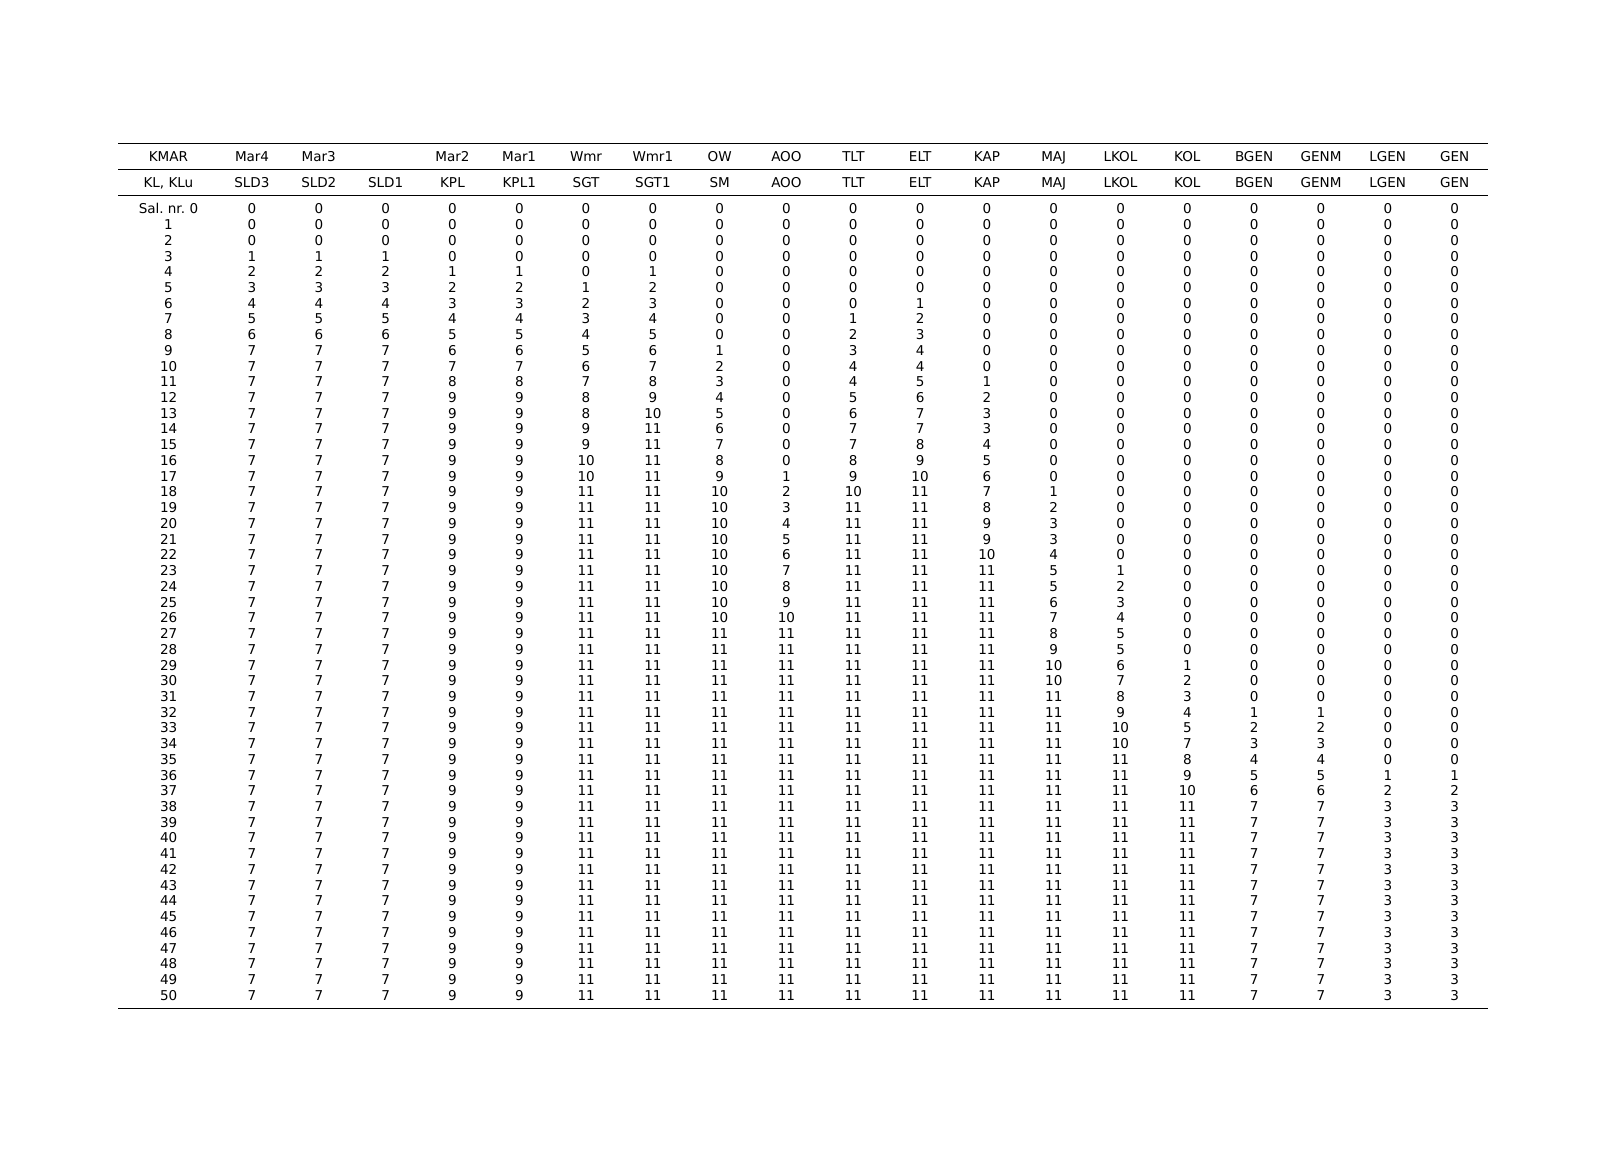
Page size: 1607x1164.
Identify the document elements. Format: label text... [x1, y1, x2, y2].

table_cell 0 [820, 296, 886, 311]
table_cell 7 [218, 878, 285, 893]
table_cell 9 [486, 689, 552, 704]
table_cell 6 [553, 359, 619, 374]
table_cell 11 [953, 956, 1020, 972]
table_cell 9 [419, 594, 486, 610]
table_cell 0 [1020, 469, 1087, 484]
table_cell 11 [619, 846, 686, 862]
table_cell 9 [419, 830, 486, 846]
table_cell 2 [1087, 579, 1154, 594]
table_cell 11 [619, 940, 686, 956]
table_cell 11 [1087, 925, 1154, 940]
table_cell KL, KLu [118, 170, 218, 195]
table_cell 7 [820, 421, 886, 437]
table_cell 7 [1287, 988, 1354, 1008]
table_cell 0 [1354, 421, 1421, 437]
table_cell 26 [118, 610, 218, 626]
table_cell 1 [1221, 705, 1287, 720]
table_cell 0 [1287, 484, 1354, 500]
table_cell 9 [486, 720, 552, 736]
table_cell 11 [686, 909, 753, 925]
table_cell 7 [285, 547, 352, 563]
table_cell 5 [486, 327, 552, 343]
table_cell 11 [553, 673, 619, 689]
table_cell 3 [486, 296, 552, 311]
table_cell 0 [1354, 563, 1421, 579]
table_cell 0 [753, 406, 819, 421]
table_cell 7 [218, 563, 285, 579]
table_cell 0 [1154, 311, 1221, 327]
table_cell 4 [1221, 752, 1287, 767]
table_cell 9 [1020, 642, 1087, 657]
table_cell 2 [953, 390, 1020, 406]
table_cell 3 [419, 296, 486, 311]
table_cell 11 [619, 594, 686, 610]
table_cell 11 [953, 768, 1020, 783]
table_cell 7 [285, 374, 352, 390]
table_cell 0 [1154, 390, 1221, 406]
table_cell 11 [553, 830, 619, 846]
table_cell 0 [753, 196, 819, 217]
table_cell 0 [1354, 752, 1421, 767]
table_cell 0 [1354, 327, 1421, 343]
table_cell 0 [820, 264, 886, 280]
table_cell 0 [486, 217, 552, 233]
table_cell 0 [1287, 500, 1354, 516]
table_cell 11 [820, 642, 886, 657]
table_cell 11 [1087, 752, 1154, 767]
table_cell 7 [352, 610, 419, 626]
table_cell 3 [753, 500, 819, 516]
table_cell 11 [553, 972, 619, 988]
table_header KOL [1154, 144, 1221, 169]
table_cell 11 [1020, 830, 1087, 846]
table_cell 11 [619, 642, 686, 657]
table_cell 5 [953, 453, 1020, 468]
table_cell 11 [820, 563, 886, 579]
table_cell 0 [753, 437, 819, 453]
table_cell 7 [352, 830, 419, 846]
table_cell 7 [1287, 878, 1354, 893]
table_cell 7 [218, 752, 285, 767]
table_cell 0 [886, 196, 953, 217]
table_cell 7 [285, 469, 352, 484]
table_cell 11 [686, 752, 753, 767]
table_cell 11 [886, 972, 953, 988]
table_cell 10 [686, 547, 753, 563]
table_cell 0 [1354, 626, 1421, 642]
table_cell 0 [1287, 233, 1354, 248]
table_cell 0 [753, 296, 819, 311]
table_cell 3 [1221, 736, 1287, 752]
table_cell 5 [686, 406, 753, 421]
table_cell 0 [1287, 563, 1354, 579]
table_cell 0 [1421, 594, 1488, 610]
table_cell 7 [1221, 956, 1287, 972]
table_cell 3 [1354, 799, 1421, 814]
table_cell GENM [1287, 170, 1354, 195]
table_cell 7 [1221, 909, 1287, 925]
table_cell 7 [285, 531, 352, 547]
table_cell 9 [486, 547, 552, 563]
table_cell 0 [1354, 248, 1421, 264]
table_cell 11 [1020, 956, 1087, 972]
table_cell 7 [352, 783, 419, 799]
table_cell 11 [753, 705, 819, 720]
table_cell 6 [419, 343, 486, 358]
table_cell 9 [419, 642, 486, 657]
table_cell 5 [1154, 720, 1221, 736]
table_cell 7 [352, 657, 419, 673]
table_cell 14 [118, 421, 218, 437]
table_cell 7 [886, 421, 953, 437]
table_cell 27 [118, 626, 218, 642]
table_cell 10 [753, 610, 819, 626]
table_cell 0 [1020, 233, 1087, 248]
table_cell 1 [953, 374, 1020, 390]
table_cell 7 [1287, 893, 1354, 909]
table_cell 7 [285, 783, 352, 799]
table_cell 3 [1421, 956, 1488, 972]
table_cell 0 [1287, 689, 1354, 704]
table_cell 1 [1154, 657, 1221, 673]
table_cell 11 [553, 862, 619, 877]
table_cell 0 [1354, 453, 1421, 468]
table_cell 11 [886, 925, 953, 940]
table_cell 7 [285, 437, 352, 453]
table_cell 9 [419, 437, 486, 453]
table_cell Sal. nr. 0 [118, 196, 218, 217]
table_cell 11 [553, 500, 619, 516]
table_cell 7 [218, 862, 285, 877]
table_cell 0 [1354, 705, 1421, 720]
table_header OW [686, 144, 753, 169]
table_cell KPL1 [486, 170, 552, 195]
table_cell 0 [1221, 264, 1287, 280]
table_cell 11 [886, 610, 953, 626]
table_cell 3 [1421, 925, 1488, 940]
table_cell 9 [486, 610, 552, 626]
table_cell 1 [218, 248, 285, 264]
table_cell 4 [1287, 752, 1354, 767]
table_cell 1 [352, 248, 419, 264]
table_cell 29 [118, 657, 218, 673]
table_cell 0 [1221, 642, 1287, 657]
table_cell 3 [1421, 830, 1488, 846]
table_cell 8 [1087, 689, 1154, 704]
table_cell 0 [1354, 280, 1421, 296]
table_cell 11 [1087, 783, 1154, 799]
table_cell 25 [118, 594, 218, 610]
table_cell 0 [1154, 547, 1221, 563]
table_cell 9 [419, 484, 486, 500]
table_cell 2 [886, 311, 953, 327]
table_cell 9 [419, 862, 486, 877]
table_cell 0 [352, 233, 419, 248]
table_cell 7 [352, 799, 419, 814]
table_cell 11 [619, 736, 686, 752]
table_cell 0 [1087, 264, 1154, 280]
table_cell 0 [1421, 296, 1488, 311]
table_cell 9 [419, 878, 486, 893]
table_cell 9 [953, 516, 1020, 531]
table_cell 11 [686, 689, 753, 704]
table_cell 11 [886, 783, 953, 799]
table_cell 7 [285, 500, 352, 516]
table_cell 11 [686, 705, 753, 720]
table_cell 11 [953, 673, 1020, 689]
table_cell 11 [553, 610, 619, 626]
table_cell 10 [953, 547, 1020, 563]
table_cell 0 [553, 233, 619, 248]
table_cell 11 [553, 642, 619, 657]
table_cell 0 [1087, 280, 1154, 296]
table_cell 4 [419, 311, 486, 327]
table_cell 0 [1287, 594, 1354, 610]
table_cell 0 [886, 248, 953, 264]
table_cell 0 [953, 296, 1020, 311]
table_cell 0 [686, 196, 753, 217]
table_cell 0 [1154, 594, 1221, 610]
table_cell 9 [419, 390, 486, 406]
table_cell 11 [1154, 972, 1221, 988]
table_cell 0 [1421, 500, 1488, 516]
table_cell 15 [118, 437, 218, 453]
table_cell 0 [1087, 469, 1154, 484]
table_cell 7 [285, 768, 352, 783]
table_cell 11 [619, 799, 686, 814]
table_cell 11 [1154, 909, 1221, 925]
table_cell 36 [118, 768, 218, 783]
table_cell 0 [1087, 531, 1154, 547]
table_cell 0 [753, 421, 819, 437]
table_cell 0 [486, 233, 552, 248]
table_cell 0 [1354, 469, 1421, 484]
table_cell 5 [118, 280, 218, 296]
table_cell 10 [1087, 736, 1154, 752]
table_cell 0 [953, 233, 1020, 248]
table_cell 0 [1221, 248, 1287, 264]
table_cell 11 [886, 799, 953, 814]
table_cell 7 [285, 610, 352, 626]
table_cell 7 [218, 374, 285, 390]
table_cell 7 [1287, 909, 1354, 925]
table_cell 7 [218, 783, 285, 799]
table_cell 11 [686, 642, 753, 657]
table_cell GEN [1421, 170, 1488, 195]
table_cell KAP [953, 170, 1020, 195]
table_cell 11 [619, 689, 686, 704]
table_cell 42 [118, 862, 218, 877]
table_cell 9 [486, 705, 552, 720]
table_cell 11 [886, 626, 953, 642]
table_cell 7 [352, 705, 419, 720]
table_cell 11 [953, 610, 1020, 626]
table_cell 11 [886, 484, 953, 500]
table_cell 0 [619, 248, 686, 264]
table_cell 8 [553, 406, 619, 421]
table_cell 11 [1020, 720, 1087, 736]
table_cell 49 [118, 972, 218, 988]
table_cell 11 [886, 893, 953, 909]
table_cell 5 [820, 390, 886, 406]
table_cell 0 [1354, 359, 1421, 374]
table_cell 9 [419, 516, 486, 531]
table_cell 11 [619, 547, 686, 563]
table_cell 0 [1020, 390, 1087, 406]
table_cell 0 [1154, 264, 1221, 280]
table_cell 9 [486, 500, 552, 516]
table_cell 0 [1154, 469, 1221, 484]
table_cell 4 [352, 296, 419, 311]
table_cell 0 [1020, 343, 1087, 358]
table_cell 7 [352, 594, 419, 610]
table_cell 5 [1020, 563, 1087, 579]
table_cell 11 [820, 862, 886, 877]
table_cell 0 [1221, 437, 1287, 453]
table_cell 9 [486, 657, 552, 673]
table_cell 0 [1354, 374, 1421, 390]
table_cell 0 [1421, 516, 1488, 531]
table_cell 7 [1287, 799, 1354, 814]
table_cell 0 [1087, 547, 1154, 563]
table_cell 2 [753, 484, 819, 500]
table_cell 9 [419, 689, 486, 704]
table_cell 0 [1221, 610, 1287, 626]
table_cell 6 [285, 327, 352, 343]
table_cell 0 [1421, 196, 1488, 217]
table_cell 0 [1221, 280, 1287, 296]
table_cell 0 [1154, 642, 1221, 657]
table_cell 11 [1154, 878, 1221, 893]
table_cell 0 [1354, 689, 1421, 704]
table_cell 3 [118, 248, 218, 264]
table_cell 9 [486, 626, 552, 642]
table_cell 11 [886, 500, 953, 516]
table_cell 0 [1287, 196, 1354, 217]
table_cell 0 [1221, 547, 1287, 563]
table_cell 11 [753, 673, 819, 689]
table_cell 0 [1421, 610, 1488, 626]
table_cell 0 [686, 248, 753, 264]
table_cell 9 [419, 972, 486, 988]
table_cell 0 [619, 196, 686, 217]
table_cell 44 [118, 893, 218, 909]
table_cell 11 [1087, 940, 1154, 956]
table_cell 11 [886, 705, 953, 720]
table_cell 11 [953, 878, 1020, 893]
table_cell 0 [1154, 421, 1221, 437]
table_cell 0 [1221, 311, 1287, 327]
table_cell 0 [753, 233, 819, 248]
table_cell 11 [886, 720, 953, 736]
table_cell 0 [1020, 453, 1087, 468]
table_header MAJ [1020, 144, 1087, 169]
table_cell 11 [619, 579, 686, 594]
table_cell 7 [218, 359, 285, 374]
table_cell 11 [753, 956, 819, 972]
table_cell 7 [285, 720, 352, 736]
table_cell 0 [1087, 248, 1154, 264]
table_cell 11 [1154, 846, 1221, 862]
table_cell 11 [820, 705, 886, 720]
table_cell 5 [753, 531, 819, 547]
table_cell 1 [686, 343, 753, 358]
table_cell 2 [686, 359, 753, 374]
table_cell 7 [953, 484, 1020, 500]
table_cell 11 [820, 673, 886, 689]
table_cell 48 [118, 956, 218, 972]
table_cell 7 [285, 925, 352, 940]
table_cell 0 [1287, 437, 1354, 453]
table_cell 11 [953, 972, 1020, 988]
table_cell 7 [1221, 940, 1287, 956]
table_cell 11 [619, 657, 686, 673]
table_cell 37 [118, 783, 218, 799]
table_cell 0 [1221, 343, 1287, 358]
table_cell 10 [1087, 720, 1154, 736]
table_cell 11 [953, 736, 1020, 752]
table_cell 0 [1421, 689, 1488, 704]
table_cell 0 [753, 343, 819, 358]
table_cell 7 [285, 484, 352, 500]
table_cell 0 [1020, 311, 1087, 327]
table_cell 0 [1287, 217, 1354, 233]
table_cell 0 [1154, 500, 1221, 516]
table_cell 3 [1421, 972, 1488, 988]
table_cell 11 [1154, 815, 1221, 830]
table_cell 0 [1421, 673, 1488, 689]
table_cell 8 [486, 374, 552, 390]
table_cell 9 [486, 484, 552, 500]
table_cell 0 [753, 217, 819, 233]
table_cell 11 [753, 846, 819, 862]
table_cell 7 [218, 940, 285, 956]
table_cell 11 [619, 783, 686, 799]
table_cell 7 [1221, 988, 1287, 1008]
table_cell 4 [1087, 610, 1154, 626]
table_cell 11 [1087, 909, 1154, 925]
table_cell 0 [1154, 374, 1221, 390]
table_cell 11 [553, 484, 619, 500]
table_cell 11 [820, 925, 886, 940]
table_cell 11 [820, 846, 886, 862]
table_cell 0 [886, 233, 953, 248]
table_cell 4 [953, 437, 1020, 453]
table_cell 11 [1154, 893, 1221, 909]
table_cell 11 [753, 988, 819, 1008]
table_cell 11 [619, 972, 686, 988]
table_cell 0 [1221, 406, 1287, 421]
table_cell 0 [886, 264, 953, 280]
table_cell 45 [118, 909, 218, 925]
table_cell 7 [352, 453, 419, 468]
table_cell 8 [419, 374, 486, 390]
table_cell 11 [619, 705, 686, 720]
table_cell 9 [553, 437, 619, 453]
table_cell 11 [820, 531, 886, 547]
table_cell 0 [1354, 516, 1421, 531]
table_cell SLD3 [218, 170, 285, 195]
table_cell 5 [886, 374, 953, 390]
table_cell 0 [1221, 484, 1287, 500]
table_cell 7 [218, 594, 285, 610]
table_cell 8 [820, 453, 886, 468]
table_cell 11 [886, 673, 953, 689]
table_cell 7 [285, 689, 352, 704]
table_cell 9 [753, 594, 819, 610]
table_cell 1 [285, 248, 352, 264]
table_cell 3 [1421, 878, 1488, 893]
table_cell 0 [1421, 217, 1488, 233]
table_cell 5 [419, 327, 486, 343]
table_cell 9 [486, 768, 552, 783]
table_cell 2 [218, 264, 285, 280]
table_cell 11 [820, 579, 886, 594]
table_cell 3 [352, 280, 419, 296]
table_cell 7 [352, 925, 419, 940]
table_cell 9 [486, 736, 552, 752]
table_cell 0 [1020, 406, 1087, 421]
table_cell 8 [1020, 626, 1087, 642]
table_cell 2 [285, 264, 352, 280]
table_cell 0 [1020, 196, 1087, 217]
table_cell 0 [820, 280, 886, 296]
table_cell 11 [686, 799, 753, 814]
table_cell 7 [285, 421, 352, 437]
table_cell 46 [118, 925, 218, 940]
table_cell BGEN [1221, 170, 1287, 195]
table_cell 7 [285, 453, 352, 468]
table_cell 3 [1354, 846, 1421, 862]
table_cell 0 [1354, 311, 1421, 327]
table_cell 3 [820, 343, 886, 358]
table_cell 5 [1087, 642, 1154, 657]
table_cell 9 [419, 469, 486, 484]
table_cell 7 [218, 736, 285, 752]
table_cell 0 [285, 217, 352, 233]
table_cell 11 [953, 752, 1020, 767]
table_cell 7 [285, 909, 352, 925]
table_cell 0 [686, 327, 753, 343]
table_cell 40 [118, 830, 218, 846]
table_cell 11 [820, 610, 886, 626]
table_cell 11 [820, 516, 886, 531]
table_cell 9 [419, 720, 486, 736]
table_cell 7 [285, 988, 352, 1008]
table_cell 7 [352, 940, 419, 956]
table_cell 11 [619, 956, 686, 972]
table_cell 9 [419, 909, 486, 925]
table_cell 11 [1020, 752, 1087, 767]
table_cell 7 [886, 406, 953, 421]
table_cell 0 [686, 280, 753, 296]
table_cell 11 [686, 736, 753, 752]
table_cell 11 [953, 893, 1020, 909]
table_cell 9 [953, 531, 1020, 547]
table_cell 34 [118, 736, 218, 752]
table_cell 11 [553, 925, 619, 940]
table_cell 0 [1221, 421, 1287, 437]
table_cell 0 [1354, 720, 1421, 736]
table_cell 7 [352, 720, 419, 736]
table_cell 11 [820, 956, 886, 972]
table_cell 11 [753, 752, 819, 767]
table_cell 0 [1354, 406, 1421, 421]
table_cell 7 [218, 657, 285, 673]
table_cell 11 [1154, 940, 1221, 956]
table_cell 3 [1421, 909, 1488, 925]
table_cell 9 [553, 421, 619, 437]
table_cell 0 [1354, 196, 1421, 217]
table_cell 11 [553, 594, 619, 610]
table_cell 0 [1020, 217, 1087, 233]
table_header LKOL [1087, 144, 1154, 169]
table_cell 11 [553, 547, 619, 563]
table_cell 11 [553, 705, 619, 720]
table_cell 11 [553, 720, 619, 736]
table_cell 8 [753, 579, 819, 594]
table_cell 1 [419, 264, 486, 280]
table_cell 7 [285, 657, 352, 673]
table_cell 0 [1154, 327, 1221, 343]
table_cell 9 [419, 783, 486, 799]
table_cell 11 [619, 768, 686, 783]
table_cell 0 [352, 217, 419, 233]
table_cell 7 [1221, 846, 1287, 862]
table_cell 9 [486, 893, 552, 909]
table_cell 0 [953, 196, 1020, 217]
table_cell 0 [1354, 673, 1421, 689]
table_cell 11 [753, 830, 819, 846]
table_cell 11 [553, 783, 619, 799]
table_cell 0 [1354, 437, 1421, 453]
table_cell 11 [1020, 862, 1087, 877]
table_cell 0 [753, 248, 819, 264]
table_cell 0 [419, 233, 486, 248]
table_cell 7 [218, 689, 285, 704]
table_cell 7 [352, 956, 419, 972]
table_cell 7 [218, 988, 285, 1008]
table_cell 9 [419, 799, 486, 814]
table_cell 7 [1287, 925, 1354, 940]
table_cell 11 [953, 909, 1020, 925]
table_cell 7 [1287, 862, 1354, 877]
table_cell 0 [753, 280, 819, 296]
table_cell 7 [1221, 878, 1287, 893]
table_cell 0 [1154, 248, 1221, 264]
table_cell 19 [118, 500, 218, 516]
table_cell 0 [1087, 437, 1154, 453]
table_cell 7 [1221, 799, 1287, 814]
table_cell 0 [1087, 217, 1154, 233]
table_cell 2 [820, 327, 886, 343]
table_cell 0 [1354, 579, 1421, 594]
table_cell ELT [886, 170, 953, 195]
table_cell 0 [1421, 642, 1488, 657]
table_cell 7 [1221, 893, 1287, 909]
table_cell 2 [619, 280, 686, 296]
table_cell 4 [486, 311, 552, 327]
table_cell 4 [686, 390, 753, 406]
table_cell 0 [820, 217, 886, 233]
table_cell 11 [886, 657, 953, 673]
table_cell 11 [753, 909, 819, 925]
table_header ELT [886, 144, 953, 169]
table_cell 3 [686, 374, 753, 390]
table_cell 4 [1020, 547, 1087, 563]
table_cell 6 [1020, 594, 1087, 610]
table_cell 7 [486, 359, 552, 374]
table_cell 9 [486, 516, 552, 531]
table_cell 0 [1354, 547, 1421, 563]
table_cell 0 [1221, 579, 1287, 594]
table_cell 0 [1087, 343, 1154, 358]
table_cell 0 [1087, 453, 1154, 468]
table_cell 0 [953, 217, 1020, 233]
table_cell 11 [753, 878, 819, 893]
table_cell 0 [486, 196, 552, 217]
table_cell 8 [619, 374, 686, 390]
table_cell 7 [285, 893, 352, 909]
table_cell 9 [419, 500, 486, 516]
table_cell 7 [1154, 736, 1221, 752]
table_cell 11 [1154, 862, 1221, 877]
table_cell 1 [118, 217, 218, 233]
table_cell 11 [553, 531, 619, 547]
table_cell 4 [218, 296, 285, 311]
table_cell 7 [218, 830, 285, 846]
table_cell 11 [820, 815, 886, 830]
table_cell 0 [1020, 374, 1087, 390]
table_cell 11 [1020, 972, 1087, 988]
table_cell 6 [486, 343, 552, 358]
table_cell 6 [352, 327, 419, 343]
table_cell 32 [118, 705, 218, 720]
table_cell 11 [753, 925, 819, 940]
table_cell 7 [1287, 972, 1354, 988]
table_cell 7 [352, 437, 419, 453]
table_cell 11 [953, 783, 1020, 799]
table_cell 9 [486, 940, 552, 956]
table_cell 0 [1421, 343, 1488, 358]
table_cell 0 [1354, 531, 1421, 547]
table_cell 11 [953, 594, 1020, 610]
table_cell 11 [886, 956, 953, 972]
table_cell 0 [1221, 233, 1287, 248]
table_cell 5 [619, 327, 686, 343]
table_cell 10 [886, 469, 953, 484]
table_cell 3 [1354, 862, 1421, 877]
table_cell 3 [953, 421, 1020, 437]
table_cell 7 [352, 768, 419, 783]
table_cell 7 [285, 956, 352, 972]
table_cell 0 [553, 196, 619, 217]
table_cell 11 [886, 768, 953, 783]
table_cell 0 [1087, 516, 1154, 531]
table_cell 4 [886, 343, 953, 358]
table_cell 9 [486, 972, 552, 988]
table_cell 10 [686, 500, 753, 516]
table_cell 11 [553, 846, 619, 862]
table_cell 11 [753, 862, 819, 877]
table_cell 9 [486, 956, 552, 972]
table_cell 7 [352, 406, 419, 421]
table_cell 7 [352, 988, 419, 1008]
table_cell 0 [1154, 196, 1221, 217]
table_cell SGT1 [619, 170, 686, 195]
table_cell 9 [486, 862, 552, 877]
table_cell 11 [553, 689, 619, 704]
table_cell 0 [1354, 343, 1421, 358]
table_cell 38 [118, 799, 218, 814]
table_cell 7 [285, 642, 352, 657]
table_cell 0 [1421, 233, 1488, 248]
table_cell 9 [486, 878, 552, 893]
table_cell 2 [1020, 500, 1087, 516]
table_cell 0 [1421, 453, 1488, 468]
table_cell 11 [619, 500, 686, 516]
table_cell 0 [953, 343, 1020, 358]
table_cell 1 [886, 296, 953, 311]
table_cell 0 [1354, 217, 1421, 233]
table_cell 3 [1354, 925, 1421, 940]
table_cell 7 [352, 343, 419, 358]
table_cell 0 [1287, 390, 1354, 406]
table_cell 0 [1287, 453, 1354, 468]
table_cell 13 [118, 406, 218, 421]
table_cell 17 [118, 469, 218, 484]
table_cell 30 [118, 673, 218, 689]
table_cell 0 [1421, 547, 1488, 563]
table_cell 0 [1287, 311, 1354, 327]
table_cell 11 [753, 736, 819, 752]
table_cell 5 [285, 311, 352, 327]
table_cell 7 [285, 862, 352, 877]
table_header AOO [753, 144, 819, 169]
table_cell 7 [218, 343, 285, 358]
table_cell 5 [553, 343, 619, 358]
table_cell 3 [553, 311, 619, 327]
table_cell 3 [1354, 972, 1421, 988]
table_cell 0 [953, 359, 1020, 374]
table_cell 11 [886, 830, 953, 846]
table_cell 0 [820, 248, 886, 264]
table_cell 22 [118, 547, 218, 563]
table_cell SM [686, 170, 753, 195]
table_cell 3 [1354, 830, 1421, 846]
table_cell 0 [1221, 374, 1287, 390]
table_cell 11 [686, 720, 753, 736]
table_cell 9 [486, 673, 552, 689]
table_cell AOO [753, 170, 819, 195]
table_cell 11 [1087, 988, 1154, 1008]
table_header KMAR [118, 144, 218, 169]
table_cell 7 [285, 940, 352, 956]
table_cell 0 [953, 327, 1020, 343]
table_cell 7 [352, 516, 419, 531]
table_cell 11 [886, 752, 953, 767]
table_cell 7 [1221, 830, 1287, 846]
table_cell 9 [486, 988, 552, 1008]
table_cell 11 [886, 909, 953, 925]
table_cell 11 [1087, 830, 1154, 846]
table_cell 0 [419, 248, 486, 264]
table_cell 3 [1421, 815, 1488, 830]
table_cell 11 [886, 846, 953, 862]
table_cell 11 [686, 988, 753, 1008]
table_cell 0 [619, 217, 686, 233]
table_cell 6 [619, 343, 686, 358]
table_cell 0 [686, 233, 753, 248]
table_cell 1 [486, 264, 552, 280]
table_cell 9 [419, 815, 486, 830]
table_cell 11 [820, 500, 886, 516]
table_cell 0 [753, 390, 819, 406]
table_cell 3 [619, 296, 686, 311]
table_cell 9 [1154, 768, 1221, 783]
table_cell 11 [886, 862, 953, 877]
table_cell 3 [1354, 940, 1421, 956]
table_cell 0 [953, 248, 1020, 264]
table_cell 3 [1421, 862, 1488, 877]
table_cell 7 [218, 390, 285, 406]
table_cell 0 [1354, 657, 1421, 673]
table_cell 28 [118, 642, 218, 657]
table_cell 9 [419, 736, 486, 752]
table_cell 11 [820, 909, 886, 925]
table_cell 11 [820, 752, 886, 767]
table_cell KPL [419, 170, 486, 195]
table_header BGEN [1221, 144, 1287, 169]
table_cell 0 [1154, 610, 1221, 626]
table_cell 3 [1421, 893, 1488, 909]
table_cell 11 [619, 752, 686, 767]
table_cell 7 [218, 579, 285, 594]
table_cell 10 [1020, 673, 1087, 689]
table_cell 11 [686, 893, 753, 909]
table_cell 3 [1354, 893, 1421, 909]
table_cell 7 [218, 705, 285, 720]
table_cell 11 [619, 610, 686, 626]
table_cell 7 [218, 846, 285, 862]
table_cell 11 [118, 374, 218, 390]
table_cell 0 [1421, 264, 1488, 280]
table_cell 7 [352, 359, 419, 374]
table_cell 7 [352, 972, 419, 988]
table_cell 11 [1087, 768, 1154, 783]
table_cell 0 [1087, 406, 1154, 421]
table_cell 9 [419, 988, 486, 1008]
table_cell 7 [419, 359, 486, 374]
table_cell 8 [118, 327, 218, 343]
table_cell 11 [953, 846, 1020, 862]
table_cell 7 [218, 547, 285, 563]
table_cell 11 [820, 972, 886, 988]
table_cell 11 [619, 925, 686, 940]
table_cell 0 [1221, 657, 1287, 673]
table_cell 0 [1221, 217, 1287, 233]
table_cell 2 [1221, 720, 1287, 736]
table_cell 7 [1221, 862, 1287, 877]
table_cell 8 [953, 500, 1020, 516]
table_cell 0 [1287, 642, 1354, 657]
table_cell 9 [486, 925, 552, 940]
table_cell 5 [352, 311, 419, 327]
table_cell 7 [686, 437, 753, 453]
table_cell 11 [686, 940, 753, 956]
table_cell 9 [419, 705, 486, 720]
table_cell 7 [352, 421, 419, 437]
table_header TLT [820, 144, 886, 169]
table_cell 11 [1020, 893, 1087, 909]
table_cell 0 [1221, 453, 1287, 468]
table_cell 0 [1287, 579, 1354, 594]
table_cell 11 [820, 594, 886, 610]
table_cell 0 [1221, 196, 1287, 217]
table_cell 3 [1354, 878, 1421, 893]
table_cell 7 [285, 579, 352, 594]
table_cell 47 [118, 940, 218, 956]
table_cell 11 [619, 815, 686, 830]
table_cell 0 [753, 453, 819, 468]
table_cell 10 [686, 531, 753, 547]
table_cell 9 [486, 579, 552, 594]
table_cell 11 [553, 768, 619, 783]
table_cell 0 [1287, 406, 1354, 421]
table_cell 11 [753, 783, 819, 799]
table_cell 1 [753, 469, 819, 484]
table_cell 11 [820, 893, 886, 909]
table_cell 11 [619, 988, 686, 1008]
table_cell 0 [1421, 437, 1488, 453]
table_cell 11 [953, 657, 1020, 673]
table_cell 7 [118, 311, 218, 327]
table_cell 11 [619, 516, 686, 531]
table_cell 9 [419, 925, 486, 940]
table_cell 11 [1020, 925, 1087, 940]
table_cell 11 [619, 469, 686, 484]
table_cell 0 [1287, 248, 1354, 264]
table_cell 9 [486, 531, 552, 547]
table_cell 11 [553, 815, 619, 830]
table_cell 7 [218, 437, 285, 453]
table_cell 21 [118, 531, 218, 547]
table_cell 12 [118, 390, 218, 406]
table_cell 0 [1020, 327, 1087, 343]
table_cell 10 [553, 453, 619, 468]
table_cell 3 [1087, 594, 1154, 610]
table_cell 0 [1154, 579, 1221, 594]
table_cell 7 [553, 374, 619, 390]
table_cell 0 [686, 296, 753, 311]
table_cell 11 [686, 657, 753, 673]
table_cell 11 [1087, 956, 1154, 972]
table_cell 0 [1221, 500, 1287, 516]
table_cell 6 [820, 406, 886, 421]
table_cell MAJ [1020, 170, 1087, 195]
table_cell 7 [218, 720, 285, 736]
table_cell 4 [619, 311, 686, 327]
table_cell 11 [753, 642, 819, 657]
table_cell 16 [118, 453, 218, 468]
table_cell 11 [953, 689, 1020, 704]
table_cell 9 [419, 893, 486, 909]
table_cell 7 [1087, 673, 1154, 689]
table_cell 11 [886, 988, 953, 1008]
table_cell 0 [1221, 359, 1287, 374]
table_cell 0 [1087, 359, 1154, 374]
table_cell 7 [352, 846, 419, 862]
table_cell 0 [1287, 264, 1354, 280]
table_cell 7 [218, 799, 285, 814]
table_cell 11 [686, 846, 753, 862]
table_cell 7 [285, 815, 352, 830]
table_cell 9 [486, 390, 552, 406]
table_cell 11 [1154, 956, 1221, 972]
table_cell 11 [553, 988, 619, 1008]
table_cell 11 [820, 878, 886, 893]
table_cell 8 [1154, 752, 1221, 767]
table_cell 0 [886, 217, 953, 233]
table_cell 7 [352, 484, 419, 500]
table_cell 7 [218, 815, 285, 830]
table_cell 11 [886, 594, 953, 610]
table_cell 8 [686, 453, 753, 468]
table_cell 0 [1421, 579, 1488, 594]
table_cell 0 [1421, 469, 1488, 484]
table_cell 1 [1020, 484, 1087, 500]
table_cell 0 [1087, 296, 1154, 311]
table_cell 11 [886, 815, 953, 830]
table_cell 7 [285, 563, 352, 579]
table_cell 0 [1421, 311, 1488, 327]
table_cell 0 [1221, 563, 1287, 579]
table_cell 11 [753, 815, 819, 830]
table_cell 0 [1354, 296, 1421, 311]
table_cell 0 [1421, 421, 1488, 437]
table_cell 4 [118, 264, 218, 280]
table_cell 7 [352, 673, 419, 689]
table_cell 4 [753, 516, 819, 531]
table_header Mar3 [285, 144, 352, 169]
table_cell 3 [953, 406, 1020, 421]
table_cell 0 [1221, 390, 1287, 406]
table_cell 9 [486, 846, 552, 862]
table_cell 11 [953, 925, 1020, 940]
table_cell 0 [1354, 484, 1421, 500]
table_cell 23 [118, 563, 218, 579]
table_cell 7 [352, 390, 419, 406]
table_cell 9 [1087, 705, 1154, 720]
table_cell 10 [686, 594, 753, 610]
table_cell 11 [553, 752, 619, 767]
table_cell 9 [486, 406, 552, 421]
table_cell 0 [1287, 374, 1354, 390]
table_cell 0 [1020, 359, 1087, 374]
table_cell 7 [352, 374, 419, 390]
table_cell 11 [686, 830, 753, 846]
table_cell 9 [686, 469, 753, 484]
table_cell 9 [486, 594, 552, 610]
table_cell 0 [1154, 217, 1221, 233]
table_cell 11 [953, 642, 1020, 657]
table_cell 9 [486, 783, 552, 799]
table_cell 7 [1020, 610, 1087, 626]
table_cell 7 [285, 830, 352, 846]
table_cell 11 [619, 720, 686, 736]
table_cell 11 [553, 909, 619, 925]
table_cell 11 [1020, 705, 1087, 720]
table_cell 11 [686, 878, 753, 893]
table_cell 10 [1154, 783, 1221, 799]
table_cell 7 [218, 500, 285, 516]
table_cell 9 [419, 579, 486, 594]
table_cell 0 [1287, 296, 1354, 311]
table_cell 7 [619, 359, 686, 374]
table_cell 11 [619, 437, 686, 453]
table_cell 9 [419, 421, 486, 437]
table_cell 10 [820, 484, 886, 500]
table_cell LKOL [1087, 170, 1154, 195]
table_cell 7 [285, 594, 352, 610]
table_cell 0 [1020, 280, 1087, 296]
table_cell 0 [1154, 280, 1221, 296]
table_cell 7 [218, 531, 285, 547]
table_cell 11 [1020, 783, 1087, 799]
table_cell 11 [553, 579, 619, 594]
table_cell 0 [686, 311, 753, 327]
table_cell 0 [1221, 516, 1287, 531]
table_cell 0 [1221, 469, 1287, 484]
table_cell 11 [686, 972, 753, 988]
table_cell 11 [953, 579, 1020, 594]
table_cell 4 [1154, 705, 1221, 720]
table_cell 11 [1087, 799, 1154, 814]
table_cell 11 [886, 940, 953, 956]
table_cell 0 [352, 196, 419, 217]
table_cell 0 [1087, 233, 1154, 248]
table_cell 7 [352, 862, 419, 877]
table_cell 11 [1020, 940, 1087, 956]
table_cell 0 [1354, 610, 1421, 626]
table_cell 0 [1087, 374, 1154, 390]
table_cell 0 [753, 264, 819, 280]
table_cell LGEN [1354, 170, 1421, 195]
table_cell 0 [1421, 374, 1488, 390]
table_cell 7 [352, 878, 419, 893]
table_cell 0 [1354, 594, 1421, 610]
table_cell 31 [118, 689, 218, 704]
table_cell 6 [753, 547, 819, 563]
table_cell 3 [1287, 736, 1354, 752]
table_cell 7 [218, 642, 285, 657]
table_cell 4 [820, 359, 886, 374]
table_cell 0 [1087, 500, 1154, 516]
table_cell 11 [553, 626, 619, 642]
table_cell 11 [619, 484, 686, 500]
table_cell 3 [218, 280, 285, 296]
table_cell 7 [1287, 956, 1354, 972]
table_cell 11 [1087, 846, 1154, 862]
table_cell 0 [1421, 484, 1488, 500]
table_cell 2 [486, 280, 552, 296]
table_cell 11 [1087, 893, 1154, 909]
table_cell 11 [953, 720, 1020, 736]
table_cell 0 [1421, 720, 1488, 736]
table_cell 11 [753, 626, 819, 642]
table_cell 7 [352, 547, 419, 563]
table_cell 0 [1221, 626, 1287, 642]
table_cell 7 [352, 893, 419, 909]
table_cell 0 [285, 196, 352, 217]
table_cell 0 [1087, 421, 1154, 437]
table_cell 1 [820, 311, 886, 327]
table_cell 0 [1287, 280, 1354, 296]
table_cell 0 [1087, 484, 1154, 500]
table_cell 7 [352, 909, 419, 925]
table_cell 7 [352, 579, 419, 594]
table_cell 50 [118, 988, 218, 1008]
table_cell SLD2 [285, 170, 352, 195]
table_cell 9 [419, 626, 486, 642]
table_cell 11 [753, 799, 819, 814]
table_cell 35 [118, 752, 218, 767]
table_cell 11 [619, 626, 686, 642]
table_header Wmr1 [619, 144, 686, 169]
table_cell 6 [886, 390, 953, 406]
table_cell 0 [419, 217, 486, 233]
table_cell 0 [218, 196, 285, 217]
table_cell 0 [1287, 343, 1354, 358]
table_cell 9 [486, 437, 552, 453]
table_cell 11 [820, 799, 886, 814]
table_cell 41 [118, 846, 218, 862]
table_cell 11 [553, 940, 619, 956]
table_cell 11 [820, 720, 886, 736]
table_cell 0 [553, 217, 619, 233]
table_cell 0 [1154, 343, 1221, 358]
table_cell 0 [218, 233, 285, 248]
table_cell 4 [553, 327, 619, 343]
table_cell 0 [1421, 626, 1488, 642]
table_cell 11 [1020, 815, 1087, 830]
table_cell 7 [1287, 940, 1354, 956]
table_cell 39 [118, 815, 218, 830]
table_header Mar1 [486, 144, 552, 169]
table_cell 0 [1287, 469, 1354, 484]
table_cell 11 [553, 516, 619, 531]
table_cell 10 [619, 406, 686, 421]
table_cell 1 [553, 280, 619, 296]
table_cell 9 [486, 453, 552, 468]
table_cell 9 [419, 768, 486, 783]
table_cell 11 [953, 988, 1020, 1008]
table_cell 0 [419, 196, 486, 217]
table_cell 0 [1154, 233, 1221, 248]
table_cell 11 [820, 547, 886, 563]
table_cell 7 [352, 752, 419, 767]
table_cell 0 [753, 327, 819, 343]
table_cell 11 [753, 689, 819, 704]
table_cell 7 [218, 626, 285, 642]
table_cell 10 [686, 610, 753, 626]
table_cell SGT [553, 170, 619, 195]
table_cell 7 [218, 406, 285, 421]
table_cell 0 [1287, 359, 1354, 374]
table_cell 0 [1287, 516, 1354, 531]
table_cell 0 [1287, 547, 1354, 563]
table_cell 11 [1020, 909, 1087, 925]
table_cell 11 [1154, 988, 1221, 1008]
table_cell 0 [1287, 657, 1354, 673]
table_cell 11 [686, 783, 753, 799]
table_cell 7 [218, 610, 285, 626]
table_cell 10 [686, 579, 753, 594]
table_cell 0 [1020, 296, 1087, 311]
table_header GENM [1287, 144, 1354, 169]
table_cell 11 [553, 878, 619, 893]
table_cell 7 [285, 359, 352, 374]
table_cell 11 [820, 940, 886, 956]
table_cell 7 [352, 563, 419, 579]
table_cell 0 [1154, 296, 1221, 311]
table_cell 11 [686, 956, 753, 972]
table_cell 0 [1421, 657, 1488, 673]
table_cell 11 [686, 626, 753, 642]
table_cell 7 [218, 421, 285, 437]
table_cell 11 [686, 815, 753, 830]
table_cell 11 [686, 862, 753, 877]
table_cell 0 [1421, 736, 1488, 752]
table_cell 18 [118, 484, 218, 500]
table_cell 7 [352, 736, 419, 752]
table_cell 0 [1421, 531, 1488, 547]
table_cell 11 [1020, 736, 1087, 752]
table_cell 0 [753, 374, 819, 390]
table_cell 9 [619, 390, 686, 406]
table_cell 11 [753, 972, 819, 988]
table_cell 3 [1354, 956, 1421, 972]
table_cell 0 [619, 233, 686, 248]
table_cell 9 [419, 956, 486, 972]
table_cell 7 [218, 673, 285, 689]
table_cell 1 [1287, 705, 1354, 720]
table_cell 11 [553, 563, 619, 579]
table_cell 0 [1087, 196, 1154, 217]
table_cell 7 [285, 626, 352, 642]
table_cell 11 [820, 689, 886, 704]
table_cell 0 [1421, 563, 1488, 579]
table_cell 0 [1154, 484, 1221, 500]
table_cell 10 [686, 516, 753, 531]
table_cell 2 [1354, 783, 1421, 799]
table_header [352, 144, 419, 169]
table_cell 3 [1354, 988, 1421, 1008]
table_cell 11 [886, 736, 953, 752]
table_cell 0 [285, 233, 352, 248]
table_cell 0 [486, 248, 552, 264]
table_cell 0 [1354, 264, 1421, 280]
table_cell 11 [953, 830, 1020, 846]
table_cell 0 [953, 264, 1020, 280]
table_cell 0 [1421, 248, 1488, 264]
table_cell 11 [820, 830, 886, 846]
table_cell 7 [285, 673, 352, 689]
table_cell 11 [886, 563, 953, 579]
table_cell 7 [352, 815, 419, 830]
table_cell 0 [1020, 437, 1087, 453]
table_cell 0 [1354, 390, 1421, 406]
table_cell 0 [886, 280, 953, 296]
table_cell 5 [218, 311, 285, 327]
table_header Mar4 [218, 144, 285, 169]
table_cell 11 [953, 862, 1020, 877]
table_cell 7 [285, 752, 352, 767]
table_cell 9 [419, 610, 486, 626]
table_cell 7 [218, 972, 285, 988]
table_cell 9 [118, 343, 218, 358]
table_cell 9 [486, 563, 552, 579]
table_cell 20 [118, 516, 218, 531]
table_cell 7 [218, 893, 285, 909]
table_cell 7 [218, 956, 285, 972]
table_cell 7 [352, 531, 419, 547]
table_cell 3 [1354, 909, 1421, 925]
table_cell 0 [753, 359, 819, 374]
table_cell 10 [686, 563, 753, 579]
table_cell 0 [1154, 453, 1221, 468]
table_cell 11 [820, 626, 886, 642]
table_cell 9 [486, 421, 552, 437]
table_cell 11 [619, 893, 686, 909]
table_cell 0 [1154, 626, 1221, 642]
table_cell 3 [1421, 799, 1488, 814]
table_cell 43 [118, 878, 218, 893]
table_cell 11 [1154, 830, 1221, 846]
table_cell 11 [619, 421, 686, 437]
table_cell 11 [1087, 815, 1154, 830]
table_cell 11 [686, 925, 753, 940]
table_cell 2 [419, 280, 486, 296]
table_cell 0 [1221, 594, 1287, 610]
table_cell 9 [886, 453, 953, 468]
table_cell 0 [1421, 752, 1488, 767]
table_cell 0 [1354, 233, 1421, 248]
table_cell 9 [419, 406, 486, 421]
table_cell 11 [619, 563, 686, 579]
table_cell 11 [553, 893, 619, 909]
table_cell 11 [753, 940, 819, 956]
table_cell 7 [1221, 972, 1287, 988]
table_cell 11 [753, 768, 819, 783]
table_cell 9 [486, 830, 552, 846]
table_cell 11 [953, 815, 1020, 830]
table_cell 11 [953, 626, 1020, 642]
table_cell 3 [1154, 689, 1221, 704]
table_cell 0 [1221, 689, 1287, 704]
table_cell 9 [486, 909, 552, 925]
table_cell 5 [1221, 768, 1287, 783]
table_cell 11 [1020, 689, 1087, 704]
table_cell 0 [686, 264, 753, 280]
table_cell 11 [953, 799, 1020, 814]
table_cell 2 [1287, 720, 1354, 736]
table_cell 9 [419, 531, 486, 547]
table_cell 11 [886, 579, 953, 594]
table_cell 11 [953, 563, 1020, 579]
table_cell 7 [1221, 925, 1287, 940]
table_cell 0 [1421, 390, 1488, 406]
table_cell 0 [1221, 327, 1287, 343]
table_cell 3 [886, 327, 953, 343]
table_cell 11 [1020, 988, 1087, 1008]
table_cell 8 [886, 437, 953, 453]
table_cell 5 [1287, 768, 1354, 783]
table_cell KOL [1154, 170, 1221, 195]
table_cell 0 [1020, 248, 1087, 264]
table_cell 8 [553, 390, 619, 406]
table_cell 0 [686, 217, 753, 233]
table_cell 7 [1287, 815, 1354, 830]
table_cell 11 [886, 689, 953, 704]
table_cell 9 [486, 469, 552, 484]
table_cell 0 [820, 233, 886, 248]
table_cell 0 [1287, 610, 1354, 626]
table_cell 6 [1221, 783, 1287, 799]
table_cell 5 [1087, 626, 1154, 642]
table_cell 0 [1287, 626, 1354, 642]
table_cell 11 [820, 768, 886, 783]
table_cell 1 [1087, 563, 1154, 579]
table_cell 0 [1087, 390, 1154, 406]
table_cell 6 [1287, 783, 1354, 799]
table_cell 0 [1287, 421, 1354, 437]
table_cell 0 [1154, 437, 1221, 453]
table_cell 7 [1287, 830, 1354, 846]
table_header GEN [1421, 144, 1488, 169]
table_cell 5 [1020, 579, 1087, 594]
table_cell TLT [820, 170, 886, 195]
table_header Mar2 [419, 144, 486, 169]
table_cell SLD1 [352, 170, 419, 195]
table_cell 11 [619, 673, 686, 689]
table_cell 11 [886, 531, 953, 547]
table_cell 9 [419, 657, 486, 673]
table_cell 11 [1087, 878, 1154, 893]
table_cell 11 [1020, 799, 1087, 814]
table_cell 9 [419, 940, 486, 956]
table_cell 2 [352, 264, 419, 280]
table_cell 7 [218, 484, 285, 500]
table_cell 9 [419, 752, 486, 767]
table_cell 0 [1421, 705, 1488, 720]
table_cell 7 [352, 469, 419, 484]
table_cell 11 [753, 657, 819, 673]
table_cell 3 [1421, 846, 1488, 862]
table_header Wmr [553, 144, 619, 169]
table_cell 0 [1421, 327, 1488, 343]
table_cell 0 [1354, 736, 1421, 752]
table_cell 11 [1087, 972, 1154, 988]
table_cell 11 [820, 783, 886, 799]
table_cell 11 [619, 862, 686, 877]
table_cell 9 [486, 815, 552, 830]
table_cell 9 [419, 673, 486, 689]
table_cell 33 [118, 720, 218, 736]
table_cell 11 [886, 878, 953, 893]
table_cell 0 [1154, 516, 1221, 531]
table_header LGEN [1354, 144, 1421, 169]
table_cell 7 [285, 343, 352, 358]
table_cell 11 [553, 736, 619, 752]
table_cell 7 [820, 437, 886, 453]
table_cell 11 [553, 657, 619, 673]
table_cell 7 [352, 500, 419, 516]
table_cell 9 [419, 563, 486, 579]
table_cell 2 [553, 296, 619, 311]
table_cell 11 [953, 940, 1020, 956]
table_cell 7 [218, 768, 285, 783]
table_cell 1 [1421, 768, 1488, 783]
table_cell 11 [619, 878, 686, 893]
table_cell 0 [553, 264, 619, 280]
table_cell 6 [218, 327, 285, 343]
table_cell 0 [1154, 406, 1221, 421]
table_cell 7 [285, 972, 352, 988]
table_cell 10 [118, 359, 218, 374]
table_cell 7 [285, 516, 352, 531]
table_cell 11 [753, 893, 819, 909]
table_cell 0 [1154, 563, 1221, 579]
table_cell 11 [1020, 846, 1087, 862]
table_cell 7 [1221, 815, 1287, 830]
table_cell 11 [820, 657, 886, 673]
table_cell 11 [953, 705, 1020, 720]
table_cell 0 [953, 280, 1020, 296]
table_cell 0 [1221, 296, 1287, 311]
table_cell 11 [820, 736, 886, 752]
table_cell 0 [1354, 500, 1421, 516]
table_cell 11 [619, 453, 686, 468]
table_cell 7 [1287, 846, 1354, 862]
table_cell 9 [486, 799, 552, 814]
table_cell 11 [1154, 799, 1221, 814]
table_cell 2 [118, 233, 218, 248]
table_cell 7 [352, 642, 419, 657]
table_cell 11 [753, 720, 819, 736]
table_cell 11 [1154, 925, 1221, 940]
table_cell 11 [619, 909, 686, 925]
table_cell 0 [1087, 327, 1154, 343]
table_cell 0 [1421, 359, 1488, 374]
table_cell 7 [218, 516, 285, 531]
table_cell 7 [218, 469, 285, 484]
table_cell 0 [553, 248, 619, 264]
table_cell 7 [285, 736, 352, 752]
table_cell 11 [619, 531, 686, 547]
table_cell 11 [686, 673, 753, 689]
table_cell 3 [1020, 516, 1087, 531]
table_cell 3 [1020, 531, 1087, 547]
table_cell 7 [285, 878, 352, 893]
table_cell 0 [1354, 642, 1421, 657]
table_cell 7 [218, 453, 285, 468]
table_cell 4 [285, 296, 352, 311]
table_cell 3 [1421, 988, 1488, 1008]
table_cell 7 [218, 909, 285, 925]
table_cell 4 [886, 359, 953, 374]
table_cell 1 [619, 264, 686, 280]
table_cell 0 [1287, 673, 1354, 689]
table_cell 11 [686, 768, 753, 783]
table_cell 0 [1421, 280, 1488, 296]
table_cell 0 [1154, 531, 1221, 547]
table_cell 7 [285, 406, 352, 421]
table_cell 6 [118, 296, 218, 311]
table_cell 0 [1154, 359, 1221, 374]
table_cell 9 [419, 547, 486, 563]
table_cell 0 [1287, 327, 1354, 343]
table_cell 7 [285, 846, 352, 862]
table_cell 7 [285, 390, 352, 406]
table_cell 9 [486, 642, 552, 657]
table_cell 2 [1154, 673, 1221, 689]
table_cell 1 [1354, 768, 1421, 783]
table_cell 0 [1221, 531, 1287, 547]
table_cell 9 [820, 469, 886, 484]
table_cell 24 [118, 579, 218, 594]
table_cell 0 [1020, 421, 1087, 437]
table_cell 10 [553, 469, 619, 484]
table_cell 0 [1020, 264, 1087, 280]
table_cell 0 [1221, 673, 1287, 689]
table_cell 0 [1421, 406, 1488, 421]
table_cell 7 [285, 705, 352, 720]
table_cell 11 [886, 516, 953, 531]
table_cell 11 [553, 956, 619, 972]
table_cell 10 [686, 484, 753, 500]
table_cell 0 [218, 217, 285, 233]
table_cell 7 [352, 689, 419, 704]
table_cell 9 [419, 453, 486, 468]
table_cell 7 [285, 799, 352, 814]
table_cell 11 [820, 988, 886, 1008]
table_cell 7 [352, 626, 419, 642]
table_cell 3 [1354, 815, 1421, 830]
table_cell 10 [1020, 657, 1087, 673]
table_cell 11 [1020, 878, 1087, 893]
table_cell 11 [886, 547, 953, 563]
table_cell 11 [1020, 768, 1087, 783]
table_cell 11 [1087, 862, 1154, 877]
table_cell 0 [1287, 531, 1354, 547]
table_cell 3 [1421, 940, 1488, 956]
table_cell 11 [553, 799, 619, 814]
table_cell 6 [953, 469, 1020, 484]
table_cell 0 [753, 311, 819, 327]
table_cell 6 [686, 421, 753, 437]
table_cell 0 [820, 196, 886, 217]
table_cell 7 [218, 925, 285, 940]
table_cell 4 [820, 374, 886, 390]
table_cell 9 [486, 752, 552, 767]
table_cell 3 [285, 280, 352, 296]
table_cell 2 [1421, 783, 1488, 799]
table_cell 0 [1087, 311, 1154, 327]
table_cell 11 [886, 642, 953, 657]
table_cell 6 [1087, 657, 1154, 673]
table_cell 0 [953, 311, 1020, 327]
table_cell 9 [419, 846, 486, 862]
table_cell 11 [619, 830, 686, 846]
table_cell 7 [753, 563, 819, 579]
table_header KAP [953, 144, 1020, 169]
